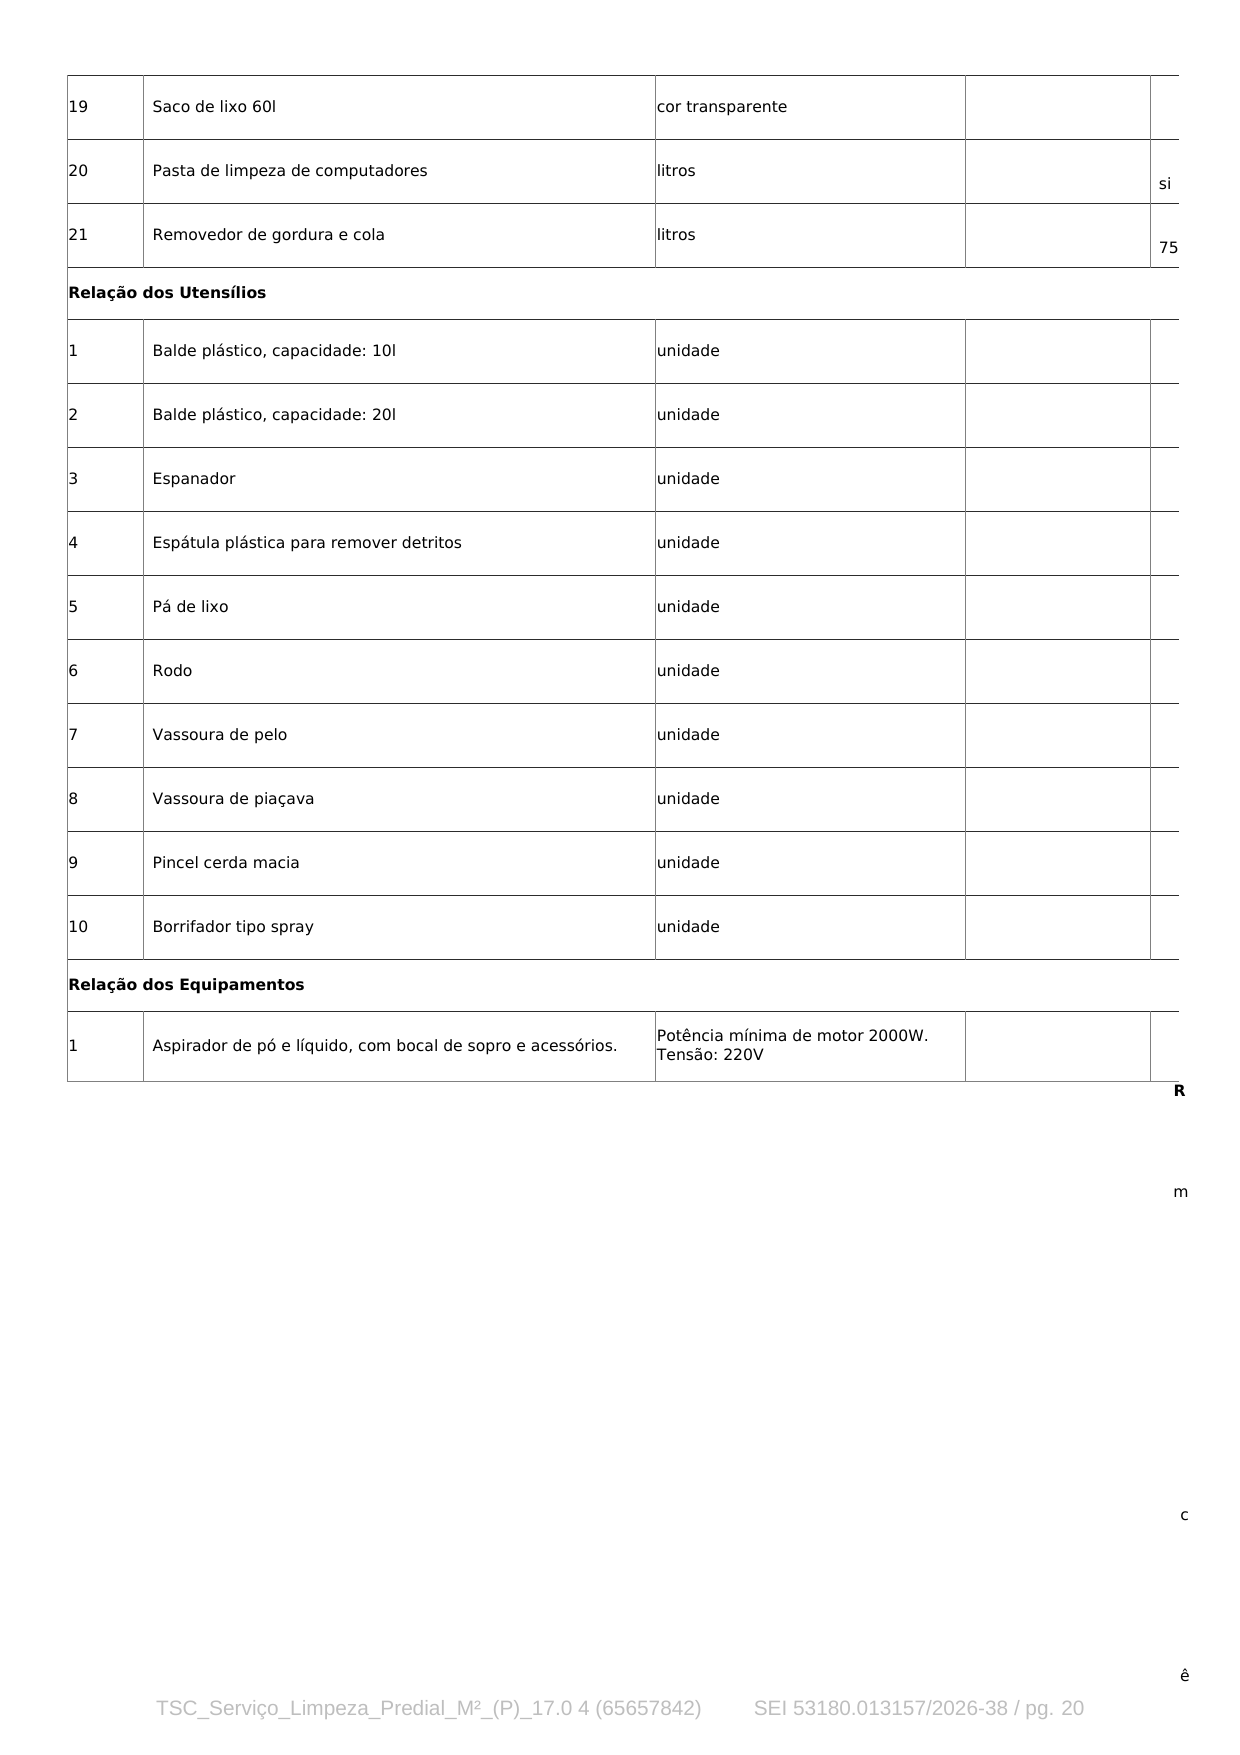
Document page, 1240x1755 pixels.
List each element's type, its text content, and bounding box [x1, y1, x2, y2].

table_cell 5 [68, 576, 143, 639]
table_cell Removedor de gordura e cola [144, 204, 655, 267]
table_cell 20 [68, 140, 143, 203]
table_cell unidade [656, 896, 965, 959]
table_cell 3 [68, 448, 143, 511]
table_cell [1151, 704, 1179, 767]
table_cell [966, 140, 1150, 203]
table_cell Pasta de limpeza de computadores [144, 140, 655, 203]
text c [1180, 1506, 1191, 1524]
table_cell Pincel cerda macia [144, 832, 655, 895]
text m [1173, 1183, 1191, 1202]
table_cell 6 [68, 640, 143, 703]
text R [1173, 1082, 1182, 1100]
table_cell unidade [656, 832, 965, 895]
table_cell [1151, 512, 1179, 575]
table_cell cor transparente [656, 76, 965, 139]
table_cell [1151, 896, 1179, 959]
table_cell [1151, 384, 1179, 447]
table_cell unidade [656, 512, 965, 575]
table_cell [1151, 448, 1179, 511]
table_cell [966, 896, 1150, 959]
table_cell Pá de lixo [144, 576, 655, 639]
table_cell unidade [656, 320, 965, 383]
table_cell 1 [68, 1012, 143, 1081]
table_cell 1 [68, 320, 143, 383]
table_cell [1151, 1012, 1179, 1081]
table_cell [966, 512, 1150, 575]
table_cell unidade [656, 576, 965, 639]
table_cell [1151, 320, 1179, 383]
table_cell 19 [68, 76, 143, 139]
table_cell 10 [68, 896, 143, 959]
table_cell unidade [656, 768, 965, 831]
table_cell 9 [68, 832, 143, 895]
table_cell litros [656, 204, 965, 267]
table_cell [966, 1012, 1150, 1081]
table_cell [1151, 576, 1179, 639]
table_cell unidade [656, 704, 965, 767]
table_cell si [1151, 140, 1179, 203]
table_cell Balde plástico, capacidade: 20l [144, 384, 655, 447]
table_cell 4 [68, 512, 143, 575]
table_cell 21 [68, 204, 143, 267]
table_cell Espanador [144, 448, 655, 511]
table_cell [966, 640, 1150, 703]
table_cell unidade [656, 448, 965, 511]
table_cell Balde plástico, capacidade: 10l [144, 320, 655, 383]
table_cell [966, 704, 1150, 767]
table_cell Vassoura de pelo [144, 704, 655, 767]
table_cell [966, 576, 1150, 639]
table_cell [966, 76, 1150, 139]
table_cell [966, 384, 1150, 447]
table_cell Espátula plástica para remover detritos [144, 512, 655, 575]
table_cell Borrifador tipo spray [144, 896, 655, 959]
table_cell 2 [68, 384, 143, 447]
table_cell [1151, 768, 1179, 831]
table_cell [966, 204, 1150, 267]
table_cell unidade [656, 640, 965, 703]
table_cell 75 [1151, 204, 1179, 267]
table_cell 7 [68, 704, 143, 767]
table_cell [966, 320, 1150, 383]
table_cell Relação dos Utensílios [68, 268, 1179, 319]
table_cell [1151, 832, 1179, 895]
table_cell litros [656, 140, 965, 203]
text ê [1180, 1667, 1191, 1685]
table_cell [966, 768, 1150, 831]
table_cell unidade [656, 384, 965, 447]
table_cell Relação dos Equipamentos [68, 960, 1179, 1011]
table_cell [1151, 76, 1179, 139]
table_cell [966, 832, 1150, 895]
table_cell [966, 448, 1150, 511]
table_cell [1151, 640, 1179, 703]
table_cell Aspirador de pó e líquido, com bocal de sopro e acessórios. [144, 1012, 655, 1081]
table_cell Potência mínima de motor 2000W. Tensão: 220V [656, 1012, 965, 1081]
table_cell Saco de lixo 60l [144, 76, 655, 139]
table_cell Vassoura de piaçava [144, 768, 655, 831]
table_cell 8 [68, 768, 143, 831]
table_cell Rodo [144, 640, 655, 703]
